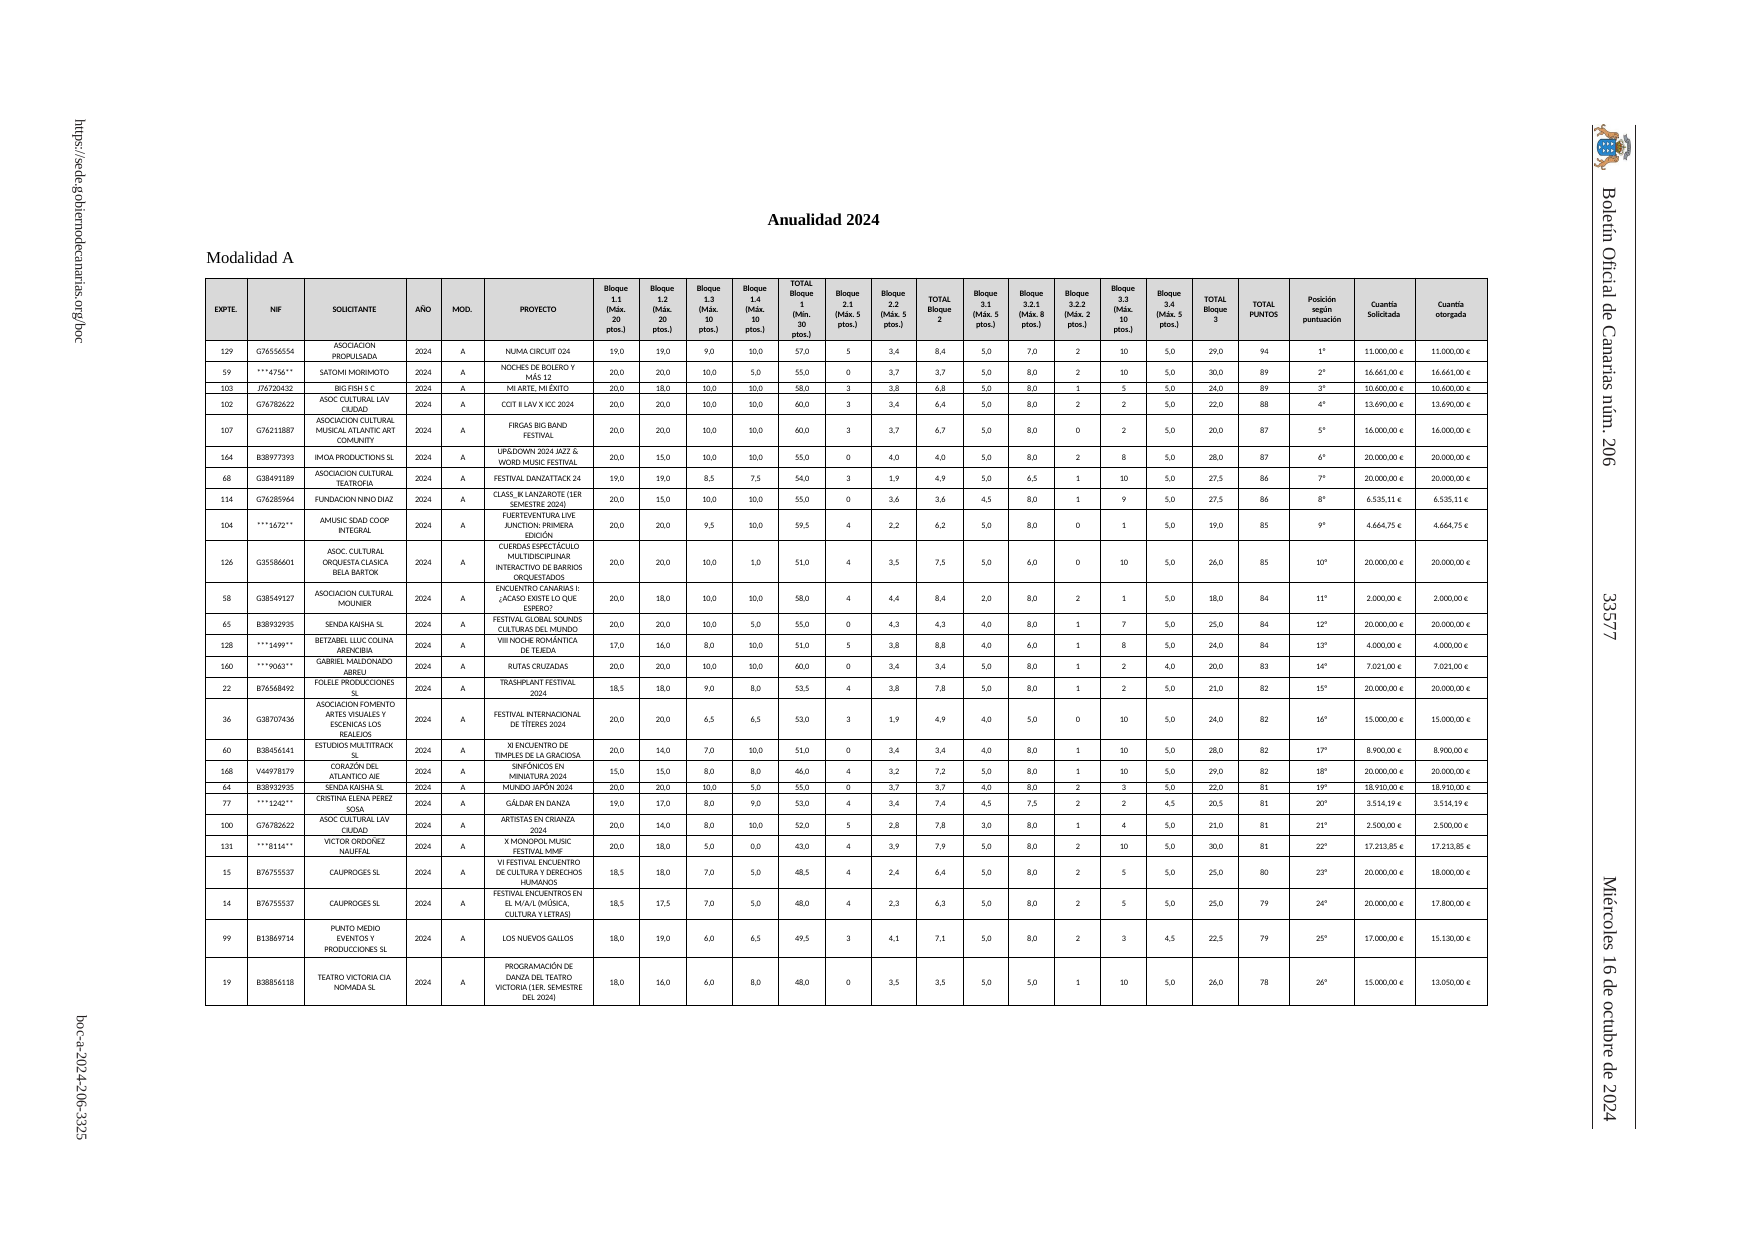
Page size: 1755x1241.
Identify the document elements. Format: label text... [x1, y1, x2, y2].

table_cell 24,0 [1193, 699, 1238, 739]
table_cell A [442, 468, 484, 488]
table_cell 10.600,00 € [1416, 383, 1487, 393]
table_cell 9,0 [687, 341, 732, 361]
table_cell A [442, 614, 484, 634]
table_header Bloque 2.2 (Máx. 5 ptos.) [872, 279, 916, 340]
table_cell 25,0 [1193, 857, 1238, 887]
table_cell 5,0 [1147, 783, 1192, 793]
table_cell 5,0 [733, 362, 778, 382]
table_cell 22,0 [1193, 783, 1238, 793]
table_cell 8,4 [917, 583, 963, 613]
table_cell 8 [1101, 447, 1146, 467]
table_cell 36 [206, 699, 247, 739]
table_cell 2.000,00 € [1355, 583, 1415, 613]
table_cell 5,0 [964, 383, 1008, 393]
table_cell 2024 [407, 815, 441, 835]
table_cell 1 [1055, 657, 1100, 677]
table_cell 4.000,00 € [1355, 635, 1415, 656]
table_cell 6,4 [917, 394, 963, 414]
table_cell NUMA CIRCUIT 024 [485, 341, 593, 361]
table_cell ARTISTAS EN CRIANZA 2024 [485, 815, 593, 835]
table_cell 1,9 [872, 468, 916, 488]
table_cell 26,0 [1193, 958, 1238, 1005]
table_cell ESTUDIOS MULTITRACK SL [305, 740, 406, 760]
table_header Bloque 1.3 (Máx. 10 ptos.) [687, 279, 732, 340]
table_cell 49,5 [779, 920, 825, 957]
table_cell 10,0 [687, 657, 732, 677]
table_cell 5 [1101, 857, 1146, 887]
table_cell 14 [206, 889, 247, 919]
table_cell 29,0 [1193, 341, 1238, 361]
table_cell 10,0 [733, 341, 778, 361]
table_header Bloque 1.2 (Máx. 20 ptos.) [640, 279, 686, 340]
table_cell 11.000,00 € [1416, 341, 1487, 361]
table_cell 8,8 [917, 635, 963, 656]
table_cell 4,3 [872, 614, 916, 634]
table_cell G76211887 [248, 415, 304, 446]
table_cell 6,5 [733, 920, 778, 957]
table_cell 4 [826, 836, 871, 856]
table_cell XI ENCUENTRO DE TIMPLES DE LA GRACIOSA [485, 740, 593, 760]
table_cell 26º [1290, 958, 1354, 1005]
table_header Cuantía otorgada [1416, 279, 1487, 340]
table_cell 126 [206, 541, 247, 582]
table_cell A [442, 510, 484, 540]
table_cell 8,0 [687, 635, 732, 656]
table_cell 4,9 [917, 699, 963, 739]
table_cell ASOCIACION FOMENTO ARTES VISUALES Y ESCENICAS LOS REALEJOS [305, 699, 406, 739]
table_cell 20.000,00 € [1416, 678, 1487, 698]
table_cell 55,0 [779, 362, 825, 382]
table_cell 30,0 [1193, 362, 1238, 382]
table_cell 5,0 [964, 657, 1008, 677]
table_cell 5,0 [1147, 362, 1192, 382]
table_cell 13.690,00 € [1416, 394, 1487, 414]
table_cell 55,0 [779, 783, 825, 793]
table_cell 20,0 [594, 415, 639, 446]
table_cell 20,0 [640, 362, 686, 382]
table_cell A [442, 761, 484, 782]
table_cell 16,0 [640, 958, 686, 1005]
table_cell 5,0 [964, 447, 1008, 467]
table_cell 3,4 [872, 341, 916, 361]
table_cell 5,0 [1147, 635, 1192, 656]
table_cell 8,0 [1009, 510, 1054, 540]
table_cell 6.535,11 € [1355, 489, 1415, 509]
table_cell 20,0 [594, 783, 639, 793]
table_cell 5,0 [1009, 958, 1054, 1005]
table_cell 5,0 [1147, 510, 1192, 540]
table_cell 22,5 [1193, 920, 1238, 957]
table_cell ASOC CULTURAL LAV CIUDAD [305, 815, 406, 835]
table_cell 84 [1239, 614, 1289, 634]
table_cell 10 [1101, 541, 1146, 582]
table_cell 2024 [407, 740, 441, 760]
table_cell 1 [1055, 489, 1100, 509]
text Boletín Oficial de Canarias núm. 206 [1599, 187, 1620, 469]
table_cell 4 [826, 541, 871, 582]
table_cell 20,5 [1193, 794, 1238, 814]
text Miércoles 16 de octubre de 2024 [1600, 876, 1621, 1124]
table_cell 2024 [407, 510, 441, 540]
table_cell 3,6 [917, 489, 963, 509]
table_cell A [442, 541, 484, 582]
table_cell 5,0 [964, 541, 1008, 582]
table_cell B76568492 [248, 678, 304, 698]
table_cell ***4756** [248, 362, 304, 382]
table_cell 19,0 [594, 468, 639, 488]
table_cell B38456141 [248, 740, 304, 760]
table_cell 8,0 [1009, 889, 1054, 919]
table_cell 8,0 [687, 794, 732, 814]
table_cell 8,0 [687, 815, 732, 835]
table_cell 7,0 [687, 889, 732, 919]
table_cell 2024 [407, 394, 441, 414]
table_cell 5,0 [687, 836, 732, 856]
table_cell 3,6 [872, 489, 916, 509]
table_cell 21º [1290, 815, 1354, 835]
table_cell 5 [826, 635, 871, 656]
table_cell 2024 [407, 678, 441, 698]
table_cell 2024 [407, 614, 441, 634]
table_cell 2 [1055, 920, 1100, 957]
table_cell 7,0 [1009, 341, 1054, 361]
table_cell 5,0 [964, 958, 1008, 1005]
table_cell B38932935 [248, 783, 304, 793]
table_cell 5,0 [964, 415, 1008, 446]
table_cell 8,0 [1009, 920, 1054, 957]
table_cell 4,3 [917, 614, 963, 634]
table_cell 10,0 [733, 635, 778, 656]
table_cell 3,8 [872, 635, 916, 656]
table_cell 20,0 [594, 699, 639, 739]
table_cell 3º [1290, 383, 1354, 393]
table_cell 5,0 [1147, 699, 1192, 739]
table_cell 82 [1239, 699, 1289, 739]
table_cell 5 [1101, 889, 1146, 919]
table_cell 8,5 [687, 468, 732, 488]
table_cell BIG FISH S C [305, 383, 406, 393]
table_cell 5,0 [964, 889, 1008, 919]
table_cell 4 [826, 889, 871, 919]
table_cell 5,0 [1147, 383, 1192, 393]
table_cell 5,0 [1147, 583, 1192, 613]
table_header TOTAL Bloque 3 [1193, 279, 1238, 340]
table_cell 17.213,85 € [1416, 836, 1487, 856]
table_cell 5,0 [1147, 415, 1192, 446]
table_cell 6,3 [917, 889, 963, 919]
table_cell 3 [826, 468, 871, 488]
table_cell 3,4 [872, 794, 916, 814]
table_cell 3,7 [917, 362, 963, 382]
text boc-a-2024-206-3325 [74, 1016, 91, 1145]
table_cell 10 [1101, 362, 1146, 382]
table_cell 55,0 [779, 489, 825, 509]
table_cell TRASHPLANT FESTIVAL 2024 [485, 678, 593, 698]
table_cell 103 [206, 383, 247, 393]
table_cell 0 [826, 958, 871, 1005]
table_cell 8,0 [733, 761, 778, 782]
table_cell 77 [206, 794, 247, 814]
table_cell 10,0 [733, 657, 778, 677]
table_cell 15 [206, 857, 247, 887]
table_header MOD. [442, 279, 484, 340]
table_cell 59,5 [779, 510, 825, 540]
table_cell 20.000,00 € [1355, 889, 1415, 919]
table_cell 18,0 [640, 583, 686, 613]
table_cell A [442, 857, 484, 887]
table_cell 20,0 [594, 510, 639, 540]
table_cell 20,0 [594, 836, 639, 856]
table_cell 86 [1239, 489, 1289, 509]
table_cell 5 [1101, 383, 1146, 393]
table_cell 8,0 [1009, 447, 1054, 467]
table_cell 8,0 [1009, 836, 1054, 856]
table_cell 60,0 [779, 394, 825, 414]
table_cell 19,0 [640, 468, 686, 488]
table_cell 20.000,00 € [1416, 541, 1487, 582]
table_cell 86 [1239, 468, 1289, 488]
table_cell 20,0 [594, 447, 639, 467]
table_cell 2024 [407, 794, 441, 814]
table_cell 26,0 [1193, 541, 1238, 582]
table_cell 8,0 [1009, 783, 1054, 793]
table_cell 6,5 [733, 699, 778, 739]
table_cell 15.000,00 € [1355, 699, 1415, 739]
table_cell 5,0 [1147, 761, 1192, 782]
table_cell FOLELE PRODUCCIONES SL [305, 678, 406, 698]
table_cell 8,0 [1009, 415, 1054, 446]
table_cell FESTIVAL DANZATTACK 24 [485, 468, 593, 488]
table_cell 20,0 [640, 657, 686, 677]
table_cell 20,0 [1193, 415, 1238, 446]
table_cell 10 [1101, 761, 1146, 782]
table_cell 8,0 [1009, 583, 1054, 613]
table_cell 3,9 [872, 836, 916, 856]
table_cell 8,0 [733, 958, 778, 1005]
table_cell 17.213,85 € [1355, 836, 1415, 856]
text Anualidad 2024 [676, 209, 970, 229]
table_cell 2,2 [872, 510, 916, 540]
table_cell 4,4 [872, 583, 916, 613]
table_cell 2 [1055, 836, 1100, 856]
table_cell 8,0 [1009, 614, 1054, 634]
table_cell 0 [826, 362, 871, 382]
table_cell 88 [1239, 394, 1289, 414]
table_cell 5,0 [964, 510, 1008, 540]
table_header Bloque 1.4 (Máx. 10 ptos.) [733, 279, 778, 340]
table_cell 94 [1239, 341, 1289, 361]
table_cell 14,0 [640, 740, 686, 760]
table_cell 160 [206, 657, 247, 677]
table_cell 3 [826, 383, 871, 393]
table_cell 2,3 [872, 889, 916, 919]
table_cell 4,5 [1147, 794, 1192, 814]
table_cell 1º [1290, 341, 1354, 361]
table_cell 6,8 [917, 383, 963, 393]
table_cell 3 [826, 415, 871, 446]
table_cell 100 [206, 815, 247, 835]
table_cell 7.021,00 € [1416, 657, 1487, 677]
table_cell 55,0 [779, 614, 825, 634]
table_cell 6,5 [687, 699, 732, 739]
table_cell PROGRAMACIÓN DE DANZA DEL TEATRO VICTORIA (1ER. SEMESTRE DEL 2024) [485, 958, 593, 1005]
table_cell 128 [206, 635, 247, 656]
table_cell 20,0 [594, 657, 639, 677]
table_cell 5,0 [733, 889, 778, 919]
table_cell CLASS_IK LANZAROTE (1ER SEMESTRE 2024) [485, 489, 593, 509]
table_cell 60,0 [779, 415, 825, 446]
table_cell 5,0 [1147, 889, 1192, 919]
table_cell A [442, 678, 484, 698]
table_cell CUERDAS ESPECTÁCULO MULTIDISCIPLINAR INTERACTIVO DE BARRIOS ORQUESTADOS [485, 541, 593, 582]
table_cell 5,0 [964, 678, 1008, 698]
table_cell 29,0 [1193, 761, 1238, 782]
table_cell 5,0 [1147, 836, 1192, 856]
table_cell FESTIVAL GLOBAL SOUNDS CULTURAS DEL MUNDO [485, 614, 593, 634]
table_cell 1 [1055, 761, 1100, 782]
table_cell 82 [1239, 678, 1289, 698]
table_cell 10,0 [687, 489, 732, 509]
table_cell 27,5 [1193, 468, 1238, 488]
table_cell 87 [1239, 415, 1289, 446]
table_header Bloque 3.1 (Máx. 5 ptos.) [964, 279, 1008, 340]
table_cell 3,7 [872, 415, 916, 446]
table_cell AMUSIC SDAD COOP INTEGRAL [305, 510, 406, 540]
table_cell ASOCIACION CULTURAL TEATROFIA [305, 468, 406, 488]
table_cell 3 [1101, 783, 1146, 793]
table_cell 5,0 [1147, 394, 1192, 414]
table_cell 3,4 [872, 657, 916, 677]
table_cell 84 [1239, 583, 1289, 613]
table_cell 30,0 [1193, 836, 1238, 856]
table_cell 18,5 [594, 678, 639, 698]
table_header NIF [248, 279, 304, 340]
table_cell 20,0 [594, 614, 639, 634]
table_cell 20,0 [594, 489, 639, 509]
table_cell FUERTEVENTURA LIVE JUNCTION: PRIMERA EDICIÓN [485, 510, 593, 540]
table_cell 0,0 [733, 836, 778, 856]
table_cell 79 [1239, 889, 1289, 919]
table_cell 20.000,00 € [1355, 447, 1415, 467]
table_cell 2024 [407, 857, 441, 887]
table_cell 3.514,19 € [1416, 794, 1487, 814]
table_cell 4 [1101, 815, 1146, 835]
table_cell 2 [1055, 583, 1100, 613]
table_header TOTAL Bloque 1 (Mín. 30 ptos.) [779, 279, 825, 340]
table_cell 5,0 [964, 857, 1008, 887]
table_cell RUTAS CRUZADAS [485, 657, 593, 677]
table_cell 65 [206, 614, 247, 634]
table_cell A [442, 362, 484, 382]
table_cell 4.664,75 € [1416, 510, 1487, 540]
table_cell 15.000,00 € [1416, 699, 1487, 739]
table_cell 5,0 [1147, 489, 1192, 509]
table_cell 18,0 [640, 383, 686, 393]
table_cell PUNTO MEDIO EVENTOS Y PRODUCCIONES SL [305, 920, 406, 957]
table_cell 10,0 [687, 447, 732, 467]
table_cell 5º [1290, 415, 1354, 446]
table_header TOTAL Bloque 2 [917, 279, 963, 340]
table_cell 4,0 [872, 447, 916, 467]
table_cell 7,8 [917, 815, 963, 835]
table_cell 20.000,00 € [1355, 468, 1415, 488]
table_cell 1,9 [872, 699, 916, 739]
table_cell ENCUENTRO CANARIAS I: ¿ACASO EXISTE LO QUE ESPERO? [485, 583, 593, 613]
table_cell A [442, 815, 484, 835]
table_cell 20.000,00 € [1355, 541, 1415, 582]
table_cell 80 [1239, 857, 1289, 887]
table_cell 5 [826, 341, 871, 361]
table_cell 1 [1101, 583, 1146, 613]
table_cell 25º [1290, 920, 1354, 957]
table_cell 7,5 [733, 468, 778, 488]
table_header Bloque 3.3 (Máx. 10 ptos.) [1101, 279, 1146, 340]
table_cell 51,0 [779, 541, 825, 582]
table_cell 4,5 [964, 794, 1008, 814]
table_cell 7.021,00 € [1355, 657, 1415, 677]
table_cell G38549127 [248, 583, 304, 613]
table_cell 5,0 [1147, 541, 1192, 582]
table_cell SENDA KAISHA SL [305, 614, 406, 634]
table_cell 5,0 [733, 783, 778, 793]
table_cell A [442, 635, 484, 656]
table_cell 5,0 [1147, 614, 1192, 634]
table_cell 1 [1101, 510, 1146, 540]
table_cell 68 [206, 468, 247, 488]
table_cell 2024 [407, 761, 441, 782]
table_cell 5,0 [964, 362, 1008, 382]
table_cell 6,0 [687, 920, 732, 957]
table_cell 24,0 [1193, 635, 1238, 656]
table_cell 19 [206, 958, 247, 1005]
table_cell SENDA KAISHA SL [305, 783, 406, 793]
table_cell 2024 [407, 383, 441, 393]
table_header AÑO [407, 279, 441, 340]
table_cell FESTIVAL ENCUENTROS EN EL M/A/L (MÚSICA, CULTURA Y LETRAS) [485, 889, 593, 919]
text [1636, 248, 1648, 267]
table_cell 7,5 [917, 541, 963, 582]
table_cell FIRGAS BIG BAND FESTIVAL [485, 415, 593, 446]
table_cell 19,0 [640, 920, 686, 957]
table_cell 14,0 [640, 815, 686, 835]
table_cell SINFÓNICOS EN MINIATURA 2024 [485, 761, 593, 782]
table_cell 16.661,00 € [1416, 362, 1487, 382]
table_cell 107 [206, 415, 247, 446]
table_cell 10º [1290, 541, 1354, 582]
table_cell G38491189 [248, 468, 304, 488]
table_cell 2 [1055, 341, 1100, 361]
table_cell FESTIVAL INTERNACIONAL DE TÍTERES 2024 [485, 699, 593, 739]
table_cell 3,2 [872, 761, 916, 782]
table_cell 55,0 [779, 447, 825, 467]
table_cell 4,0 [964, 699, 1008, 739]
table_header EXPTE. [206, 279, 247, 340]
table_cell 20,0 [594, 815, 639, 835]
table_cell 20,0 [640, 614, 686, 634]
table_cell 7,4 [917, 794, 963, 814]
table_cell 2024 [407, 699, 441, 739]
table_cell CRISTINA ELENA PEREZ SOSA [305, 794, 406, 814]
table_cell 8,0 [733, 678, 778, 698]
table_cell 3,8 [872, 383, 916, 393]
table_cell 5,0 [733, 857, 778, 887]
table_cell B76755537 [248, 857, 304, 887]
table_cell 9,0 [687, 678, 732, 698]
table_cell 10,0 [687, 583, 732, 613]
table_cell 2 [1101, 394, 1146, 414]
table_cell 19,0 [594, 341, 639, 361]
table_cell 7,5 [1009, 794, 1054, 814]
table_cell 2 [1055, 362, 1100, 382]
table_cell 5,0 [1147, 678, 1192, 698]
table_cell G38707436 [248, 699, 304, 739]
table_cell 3,4 [917, 740, 963, 760]
table_cell 10,0 [733, 583, 778, 613]
table_cell ASOC. CULTURAL ORQUESTA CLASICA BELA BARTOK [305, 541, 406, 582]
table_cell A [442, 920, 484, 957]
table_cell G35586601 [248, 541, 304, 582]
table_cell 57,0 [779, 341, 825, 361]
table_cell FUNDACION NINO DIAZ [305, 489, 406, 509]
table_cell 17.000,00 € [1355, 920, 1415, 957]
table_cell 60 [206, 740, 247, 760]
table_cell CCIT II LAV X ICC 2024 [485, 394, 593, 414]
text [1620, 248, 1635, 267]
table_cell G76782622 [248, 394, 304, 414]
table_cell 129 [206, 341, 247, 361]
table_cell 15º [1290, 678, 1354, 698]
table_cell 9,5 [687, 510, 732, 540]
table_cell 6.535,11 € [1416, 489, 1487, 509]
table_cell 5,0 [1147, 958, 1192, 1005]
table_cell 10,0 [733, 740, 778, 760]
table_cell 3,8 [872, 678, 916, 698]
table_cell 4º [1290, 394, 1354, 414]
table_cell 10 [1101, 468, 1146, 488]
table_cell 4 [826, 761, 871, 782]
table_cell 8,0 [1009, 383, 1054, 393]
table_cell 28,0 [1193, 740, 1238, 760]
table_cell 20.000,00 € [1416, 761, 1487, 782]
table_cell 8,0 [1009, 362, 1054, 382]
table_cell V44978179 [248, 761, 304, 782]
table_cell 14º [1290, 657, 1354, 677]
table_cell 4.000,00 € [1416, 635, 1487, 656]
table_cell IMOA PRODUCTIONS SL [305, 447, 406, 467]
table_cell 53,0 [779, 794, 825, 814]
table_cell 18.000,00 € [1416, 857, 1487, 887]
table_cell 10,0 [733, 815, 778, 835]
table_cell A [442, 341, 484, 361]
table_cell 85 [1239, 510, 1289, 540]
table_cell 99 [206, 920, 247, 957]
text 33577 [1600, 593, 1621, 642]
table_cell 3.514,19 € [1355, 794, 1415, 814]
table_cell 20.000,00 € [1416, 614, 1487, 634]
table_cell 24º [1290, 889, 1354, 919]
table_cell 20º [1290, 794, 1354, 814]
table_cell 15.000,00 € [1355, 958, 1415, 1005]
table_cell 5,0 [964, 468, 1008, 488]
table_cell A [442, 958, 484, 1005]
table_cell 15,0 [594, 761, 639, 782]
table_cell 81 [1239, 836, 1289, 856]
table_cell 59 [206, 362, 247, 382]
table_cell 3,5 [872, 958, 916, 1005]
table_cell A [442, 657, 484, 677]
table_cell 20,0 [640, 510, 686, 540]
table_cell 52,0 [779, 815, 825, 835]
table_cell 10 [1101, 699, 1146, 739]
table_cell A [442, 699, 484, 739]
table_cell 2 [1055, 889, 1100, 919]
table_cell 3,7 [872, 783, 916, 793]
table_cell 24,0 [1193, 383, 1238, 393]
table_cell 89 [1239, 362, 1289, 382]
table_cell 10,0 [687, 415, 732, 446]
table_cell 2,0 [964, 583, 1008, 613]
table_cell 18,0 [640, 836, 686, 856]
table_cell 6º [1290, 447, 1354, 467]
table_cell 8,0 [1009, 678, 1054, 698]
table_cell 20,0 [594, 740, 639, 760]
table_cell 2 [1055, 794, 1100, 814]
table_cell 8,0 [1009, 761, 1054, 782]
table_cell B38932935 [248, 614, 304, 634]
table_cell 18,5 [594, 857, 639, 887]
table_cell 7,0 [687, 740, 732, 760]
table_cell 3,7 [872, 362, 916, 382]
table_cell 20,0 [594, 583, 639, 613]
table_cell 2.500,00 € [1416, 815, 1487, 835]
table_cell 17.800,00 € [1416, 889, 1487, 919]
table_cell 2024 [407, 958, 441, 1005]
table_cell 4,1 [872, 920, 916, 957]
table_cell 1,0 [733, 541, 778, 582]
table_cell 3,5 [872, 541, 916, 582]
table_header SOLICITANTE [305, 279, 406, 340]
table_cell 18,0 [640, 857, 686, 887]
table_cell 0 [1055, 541, 1100, 582]
table_cell 8,0 [1009, 857, 1054, 887]
table_cell 4,5 [1147, 920, 1192, 957]
table_cell 20,0 [640, 783, 686, 793]
table_cell G76556554 [248, 341, 304, 361]
table_cell 20,0 [594, 362, 639, 382]
text https://sede.gobiernodecanarias.org/boc [72, 119, 89, 353]
table_cell 4,0 [1147, 657, 1192, 677]
table_cell 2024 [407, 635, 441, 656]
table_cell 21,0 [1193, 678, 1238, 698]
table_cell 15,0 [640, 761, 686, 782]
table_cell 17,0 [640, 794, 686, 814]
table_cell 8,0 [1009, 815, 1054, 835]
table_cell 7 [1101, 614, 1146, 634]
table_cell 2.000,00 € [1416, 583, 1487, 613]
table_cell 2024 [407, 341, 441, 361]
table_cell 28,0 [1193, 447, 1238, 467]
table_cell 81 [1239, 815, 1289, 835]
table_cell 2º [1290, 362, 1354, 382]
table_cell 1 [1055, 678, 1100, 698]
table_cell A [442, 783, 484, 793]
table_cell 2024 [407, 447, 441, 467]
table_header Bloque 3.4 (Máx. 5 ptos.) [1147, 279, 1192, 340]
table_cell 4 [826, 678, 871, 698]
table_cell 10,0 [733, 394, 778, 414]
table_cell 1 [1055, 958, 1100, 1005]
table_cell 8 [1101, 635, 1146, 656]
table_cell 1 [1055, 614, 1100, 634]
table_cell 2 [1101, 415, 1146, 446]
table_cell 8,0 [687, 761, 732, 782]
table_cell 3,4 [872, 394, 916, 414]
table_cell TEATRO VICTORIA CIA NOMADA SL [305, 958, 406, 1005]
table_cell 5 [826, 815, 871, 835]
table_cell G76782622 [248, 815, 304, 835]
table_cell 8,0 [1009, 657, 1054, 677]
table_cell 17,0 [594, 635, 639, 656]
table_cell CAUPROGES SL [305, 889, 406, 919]
table_cell 8,4 [917, 341, 963, 361]
text Modalidad A [206, 248, 1592, 267]
table_cell 6,2 [917, 510, 963, 540]
table_cell 2024 [407, 583, 441, 613]
table_cell 5,0 [1147, 857, 1192, 887]
table_cell 87 [1239, 447, 1289, 467]
table_cell 19º [1290, 783, 1354, 793]
table_cell CORAZÓN DEL ATLANTICO AIE [305, 761, 406, 782]
table_cell 164 [206, 447, 247, 467]
table_cell 19,0 [1193, 510, 1238, 540]
table_cell 43,0 [779, 836, 825, 856]
table_cell 22 [206, 678, 247, 698]
table_cell 2 [1055, 394, 1100, 414]
table_cell A [442, 889, 484, 919]
table_cell 1 [1055, 383, 1100, 393]
table_cell 20.000,00 € [1355, 761, 1415, 782]
table_cell 10,0 [687, 614, 732, 634]
table_cell 2024 [407, 920, 441, 957]
table_cell 5,0 [1147, 815, 1192, 835]
table_cell 4,5 [964, 489, 1008, 509]
table_cell 10,0 [687, 383, 732, 393]
table_cell 81 [1239, 783, 1289, 793]
table_cell 16.000,00 € [1416, 415, 1487, 446]
table_cell A [442, 794, 484, 814]
table_cell 58 [206, 583, 247, 613]
table_cell 20.000,00 € [1416, 468, 1487, 488]
table_cell 4 [826, 857, 871, 887]
table_cell 1 [1055, 740, 1100, 760]
table_cell 18,0 [1193, 583, 1238, 613]
table_cell 4 [826, 510, 871, 540]
table_cell ASOCIACION CULTURAL MOUNIER [305, 583, 406, 613]
table_cell 82 [1239, 761, 1289, 782]
table_cell 7,2 [917, 761, 963, 782]
table_cell ASOC CULTURAL LAV CIUDAD [305, 394, 406, 414]
table_cell 53,5 [779, 678, 825, 698]
table_cell 8,0 [1009, 489, 1054, 509]
table_cell 10 [1101, 740, 1146, 760]
table_cell 5,0 [964, 836, 1008, 856]
table_cell 7,8 [917, 678, 963, 698]
table_cell A [442, 836, 484, 856]
table_cell 11º [1290, 583, 1354, 613]
table_cell 0 [826, 614, 871, 634]
table_cell 0 [826, 657, 871, 677]
table_cell 19,0 [594, 794, 639, 814]
table_cell 0 [1055, 510, 1100, 540]
table_cell B38856118 [248, 958, 304, 1005]
table_cell 64 [206, 783, 247, 793]
table_cell 5,0 [1147, 740, 1192, 760]
table_cell 2 [1101, 657, 1146, 677]
table_cell 6,0 [1009, 635, 1054, 656]
table_cell 5,0 [1147, 341, 1192, 361]
table_cell G76285964 [248, 489, 304, 509]
table_cell 10.600,00 € [1355, 383, 1415, 393]
table_cell ASOCIACION CULTURAL MUSICAL ATLANTIC ART COMUNITY [305, 415, 406, 446]
table_cell A [442, 583, 484, 613]
table_cell 18,0 [594, 920, 639, 957]
table_cell 2024 [407, 541, 441, 582]
table_cell 16,0 [640, 635, 686, 656]
table_cell 1 [1055, 815, 1100, 835]
table_cell 20.000,00 € [1355, 614, 1415, 634]
table_cell 51,0 [779, 740, 825, 760]
table_cell 13.690,00 € [1355, 394, 1415, 414]
table_cell 2,4 [872, 857, 916, 887]
table_cell 10,0 [733, 489, 778, 509]
table_cell B76755537 [248, 889, 304, 919]
table_cell 16.000,00 € [1355, 415, 1415, 446]
table_cell 48,0 [779, 889, 825, 919]
table_cell 2,8 [872, 815, 916, 835]
table_cell 3,4 [917, 657, 963, 677]
table_cell A [442, 489, 484, 509]
table_cell 17,5 [640, 889, 686, 919]
table_cell 22º [1290, 836, 1354, 856]
table_cell A [442, 415, 484, 446]
table_cell 10,0 [733, 510, 778, 540]
table_cell 6,5 [1009, 468, 1054, 488]
table_cell VICTOR ORDOÑEZ NAUFFAL [305, 836, 406, 856]
table_cell 48,0 [779, 958, 825, 1005]
table_cell 2 [1055, 857, 1100, 887]
table_cell 0 [1055, 699, 1100, 739]
table_cell 4 [826, 794, 871, 814]
table_cell 20,0 [640, 415, 686, 446]
table_cell 8.900,00 € [1416, 740, 1487, 760]
table_cell 2 [1101, 794, 1146, 814]
table_header TOTAL PUNTOS [1239, 279, 1289, 340]
table_cell 18º [1290, 761, 1354, 782]
table_cell 83 [1239, 657, 1289, 677]
table_cell 8,0 [1009, 394, 1054, 414]
table_cell B38977393 [248, 447, 304, 467]
table_cell 48,5 [779, 857, 825, 887]
table_cell 7º [1290, 468, 1354, 488]
table_cell 16.661,00 € [1355, 362, 1415, 382]
table_cell 4,0 [964, 614, 1008, 634]
table_cell A [442, 394, 484, 414]
table_cell 18,5 [594, 889, 639, 919]
table_cell 6,0 [1009, 541, 1054, 582]
table_cell MI ARTE, MI ÉXITO [485, 383, 593, 393]
table_header Bloque 2.1 (Máx. 5 ptos.) [826, 279, 871, 340]
table_cell 1 [1055, 468, 1100, 488]
table_cell 51,0 [779, 635, 825, 656]
table_cell 0 [826, 740, 871, 760]
table_cell 10 [1101, 836, 1146, 856]
table_cell 8,0 [1009, 740, 1054, 760]
table_cell ***1242** [248, 794, 304, 814]
table_cell VIII NOCHE ROMÁNTICA DE TEJEDA [485, 635, 593, 656]
table_cell VI FESTIVAL ENCUENTRO DE CULTURA Y DERECHOS HUMANOS [485, 857, 593, 887]
table_cell ***1499** [248, 635, 304, 656]
table_cell 4,0 [917, 447, 963, 467]
table_cell 10,0 [687, 394, 732, 414]
table_cell 104 [206, 510, 247, 540]
table_cell 10,0 [687, 362, 732, 382]
table_cell 18.910,00 € [1355, 783, 1415, 793]
table_cell 0 [826, 489, 871, 509]
table_cell 3,7 [917, 783, 963, 793]
table_cell 12º [1290, 614, 1354, 634]
table_cell 22,0 [1193, 394, 1238, 414]
table_cell 27,5 [1193, 489, 1238, 509]
table_cell ***9063** [248, 657, 304, 677]
table_cell 84 [1239, 635, 1289, 656]
table_cell 20,0 [1193, 657, 1238, 677]
table_cell 89 [1239, 383, 1289, 393]
table_cell 5,0 [1009, 699, 1054, 739]
table_cell NOCHES DE BOLERO Y MÁS 12 [485, 362, 593, 382]
table_cell 58,0 [779, 583, 825, 613]
table_header Cuantía Solicitada [1355, 279, 1415, 340]
table_cell 23º [1290, 857, 1354, 887]
table_cell 20,0 [640, 394, 686, 414]
table_cell 2024 [407, 489, 441, 509]
table_cell 8.900,00 € [1355, 740, 1415, 760]
table_cell 20.000,00 € [1355, 678, 1415, 698]
table_cell 10 [1101, 341, 1146, 361]
table_cell 13º [1290, 635, 1354, 656]
table_cell ***1672** [248, 510, 304, 540]
table_cell 7,9 [917, 836, 963, 856]
table_cell 20,0 [594, 541, 639, 582]
table_cell 78 [1239, 958, 1289, 1005]
table_cell 18,0 [594, 958, 639, 1005]
table_cell 5,0 [1147, 447, 1192, 467]
table_cell 3,5 [917, 958, 963, 1005]
table_cell 3,4 [872, 740, 916, 760]
table_header Bloque 3.2.1 (Máx. 8 ptos.) [1009, 279, 1054, 340]
table_cell BETZABEL LLUC COLINA ARENCIBIA [305, 635, 406, 656]
table_header Posición según puntuación [1290, 279, 1354, 340]
table_cell 102 [206, 394, 247, 414]
table_cell X MONOPOL MUSIC FESTIVAL MMF [485, 836, 593, 856]
table_cell MUNDO JAPÓN 2024 [485, 783, 593, 793]
table_cell 20,0 [640, 699, 686, 739]
table_cell 131 [206, 836, 247, 856]
table_cell 16º [1290, 699, 1354, 739]
table_cell 4.664,75 € [1355, 510, 1415, 540]
table_cell 15,0 [640, 447, 686, 467]
table_cell 82 [1239, 740, 1289, 760]
table_cell 15,0 [640, 489, 686, 509]
table_cell 3 [826, 699, 871, 739]
table_cell 81 [1239, 794, 1289, 814]
table_cell A [442, 447, 484, 467]
table_cell 2024 [407, 362, 441, 382]
table_cell 9 [1101, 489, 1146, 509]
table_cell 85 [1239, 541, 1289, 582]
table_cell 2.500,00 € [1355, 815, 1415, 835]
table_cell 20.000,00 € [1416, 447, 1487, 467]
table_cell 18,0 [640, 678, 686, 698]
table_cell 2 [1055, 447, 1100, 467]
table_cell GÁLDAR EN DANZA [485, 794, 593, 814]
table_cell 20.000,00 € [1355, 857, 1415, 887]
table_cell 2024 [407, 889, 441, 919]
table_cell 10,0 [687, 783, 732, 793]
table_cell 0 [1055, 415, 1100, 446]
table_cell A [442, 740, 484, 760]
table_cell 7,0 [687, 857, 732, 887]
table_cell 5,0 [964, 394, 1008, 414]
table_cell 168 [206, 761, 247, 782]
table_cell A [442, 383, 484, 393]
table_cell 10,0 [733, 415, 778, 446]
table_cell 6,7 [917, 415, 963, 446]
table_cell 20,0 [594, 383, 639, 393]
table_cell ASOCIACION PROPULSADA [305, 341, 406, 361]
table_cell 53,0 [779, 699, 825, 739]
table_cell 6,0 [687, 958, 732, 1005]
table_cell 4 [826, 583, 871, 613]
table_cell 2024 [407, 468, 441, 488]
table_cell 20,0 [594, 394, 639, 414]
table_cell UP&DOWN 2024 JAZZ & WORD MUSIC FESTIVAL [485, 447, 593, 467]
table_cell 79 [1239, 920, 1289, 957]
table_header Bloque 1.1 (Máx. 20 ptos.) [594, 279, 639, 340]
table_cell 5,0 [964, 761, 1008, 782]
table_cell 2024 [407, 783, 441, 793]
table_cell 4,0 [964, 635, 1008, 656]
table_cell 2024 [407, 836, 441, 856]
table_cell 5,0 [964, 341, 1008, 361]
table_cell J76720432 [248, 383, 304, 393]
table_cell 18.910,00 € [1416, 783, 1487, 793]
table_cell 2 [1055, 783, 1100, 793]
table_cell 3 [1101, 920, 1146, 957]
table_cell 0 [826, 447, 871, 467]
table_cell SATOMI MORIMOTO [305, 362, 406, 382]
table_cell 5,0 [964, 920, 1008, 957]
table_cell 3 [826, 920, 871, 957]
table_header Bloque 3.2.2 (Máx. 2 ptos.) [1055, 279, 1100, 340]
table_cell 19,0 [640, 341, 686, 361]
table_cell 13.050,00 € [1416, 958, 1487, 1005]
table_cell 6,4 [917, 857, 963, 887]
table_cell 9,0 [733, 794, 778, 814]
table_cell 17º [1290, 740, 1354, 760]
table_cell 0 [826, 783, 871, 793]
table_cell ***8114** [248, 836, 304, 856]
table_cell 8º [1290, 489, 1354, 509]
table_cell GABRIEL MALDONADO ABREU [305, 657, 406, 677]
table_cell 10,0 [733, 383, 778, 393]
table_cell 5,0 [733, 614, 778, 634]
table_cell 2 [1101, 678, 1146, 698]
table_cell 5,0 [1147, 468, 1192, 488]
table_cell CAUPROGES SL [305, 857, 406, 887]
table_cell 46,0 [779, 761, 825, 782]
table_cell 10 [1101, 958, 1146, 1005]
table_cell 2024 [407, 657, 441, 677]
table_cell B13869714 [248, 920, 304, 957]
table_cell 10,0 [733, 447, 778, 467]
table_cell 11.000,00 € [1355, 341, 1415, 361]
table_cell LOS NUEVOS GALLOS [485, 920, 593, 957]
table_cell 58,0 [779, 383, 825, 393]
table_header PROYECTO [485, 279, 593, 340]
table_cell 10,0 [687, 541, 732, 582]
table_cell 4,9 [917, 468, 963, 488]
table_cell 4,0 [964, 783, 1008, 793]
table_cell 3 [826, 394, 871, 414]
table_cell 25,0 [1193, 889, 1238, 919]
table_cell 20,0 [640, 541, 686, 582]
table_cell 60,0 [779, 657, 825, 677]
table_cell 15.130,00 € [1416, 920, 1487, 957]
table_cell 114 [206, 489, 247, 509]
table_cell 2024 [407, 415, 441, 446]
table_cell 7,1 [917, 920, 963, 957]
table_cell 3,0 [964, 815, 1008, 835]
table_cell 54,0 [779, 468, 825, 488]
table_cell 25,0 [1193, 614, 1238, 634]
table_cell 1 [1055, 635, 1100, 656]
table_cell 21,0 [1193, 815, 1238, 835]
table_cell 4,0 [964, 740, 1008, 760]
table_cell 9º [1290, 510, 1354, 540]
